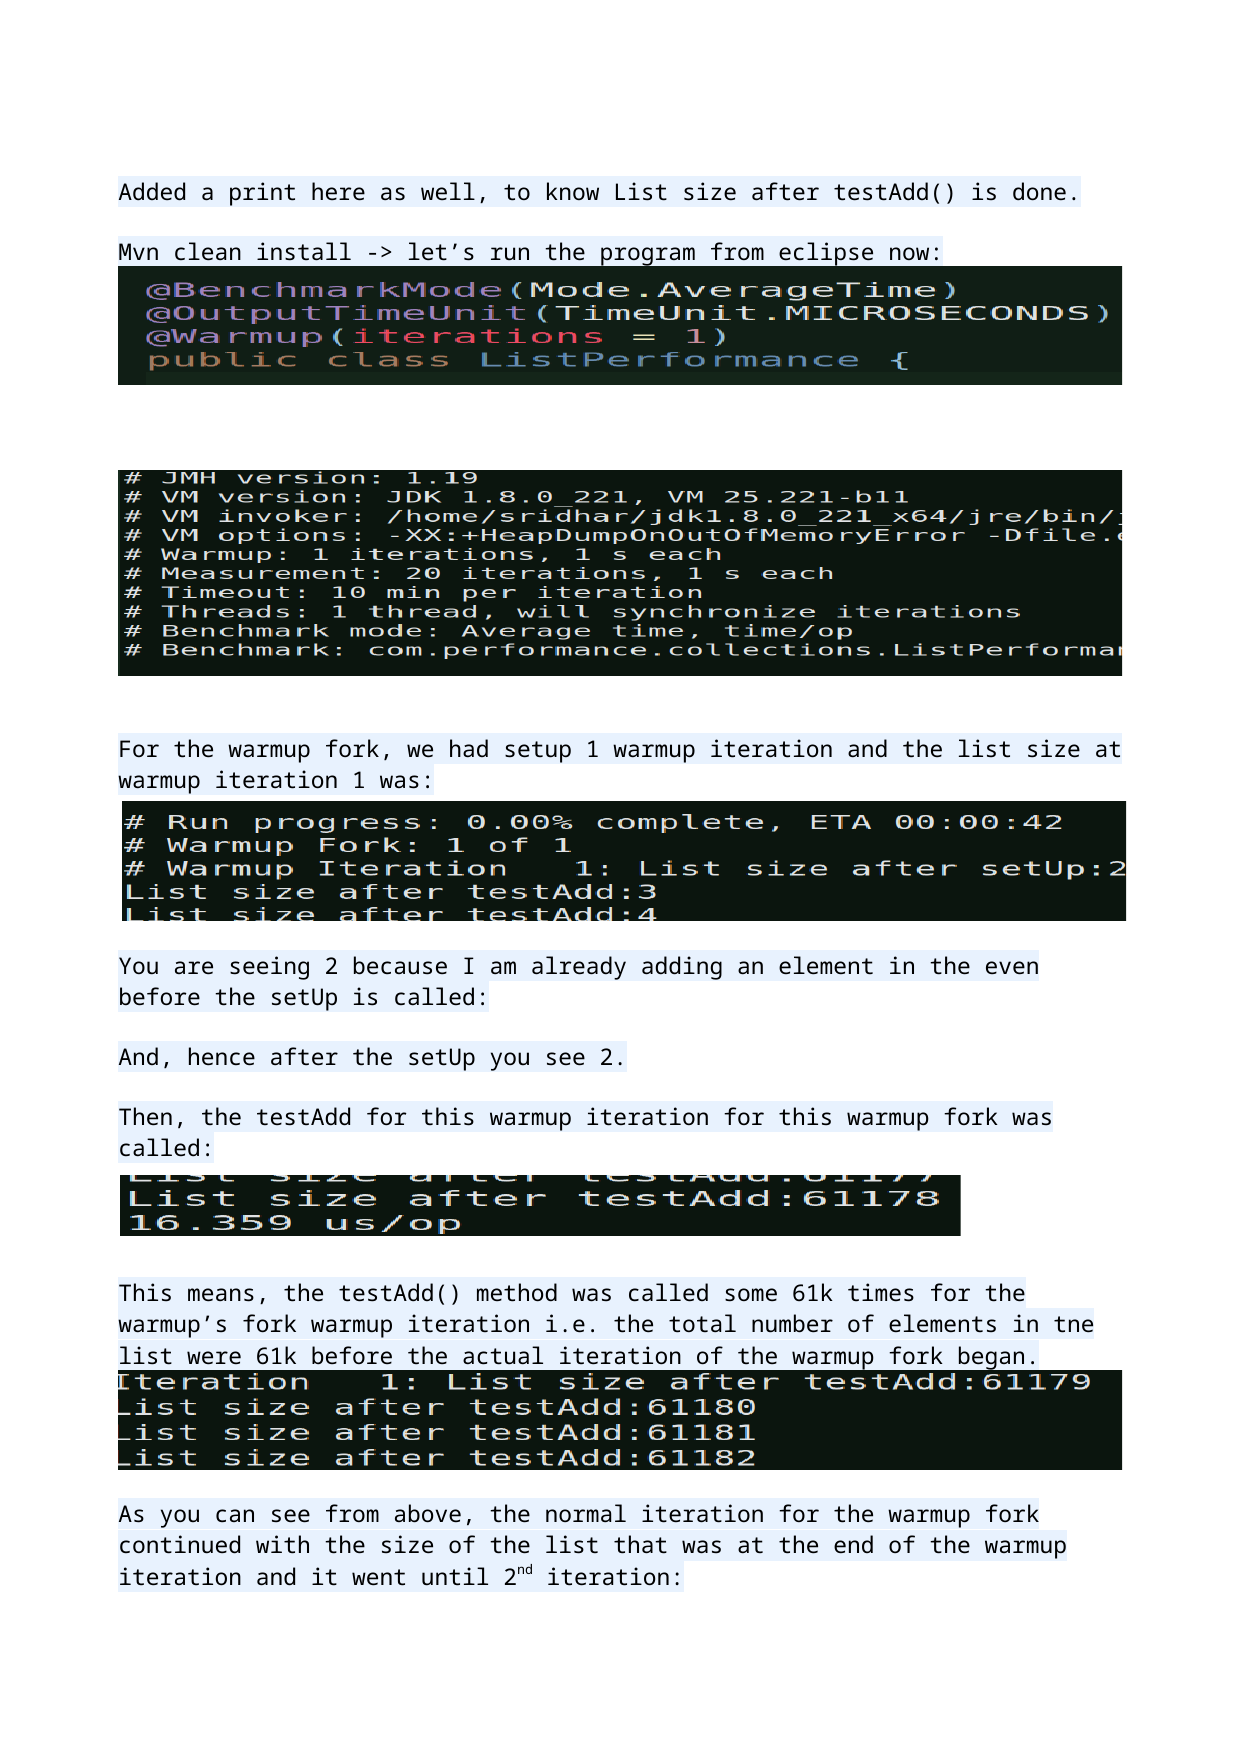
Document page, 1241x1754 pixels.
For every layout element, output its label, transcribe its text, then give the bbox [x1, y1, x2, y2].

text Mvn clean install -> let’s run the program from eclipse now: [118, 236, 1122, 266]
picture [122, 801, 1127, 921]
text Then, the testAdd for this warmup iteration for this warmup fork was called: [118, 1101, 1122, 1163]
picture [118, 266, 1123, 385]
text And, hence after the setUp you see 2. [118, 1041, 1122, 1072]
picture [120, 1175, 961, 1236]
text As you can see from above, the normal iteration for the warmup fork continued with the size of the list that was at the end of the warmup iteration and it went until 2nd iteration: [118, 1498, 1122, 1592]
text Added a print here as well, to know List size after testAdd() is done. [118, 176, 1122, 207]
text You are seeing 2 because I am already adding an element in the even before the setUp is called: [118, 949, 1122, 1012]
text This means, the testAdd() method was called some 61k times for the warmup’s fork warmup iteration i.e. the total number of elements in tne list were 61k before the actual iteration of the warmup fork began. [118, 1277, 1122, 1370]
picture [118, 470, 1123, 676]
picture [118, 1370, 1123, 1470]
text For the warmup fork, we had setup 1 warmup iteration and the list size at warmup iteration 1 was: [118, 733, 1122, 795]
